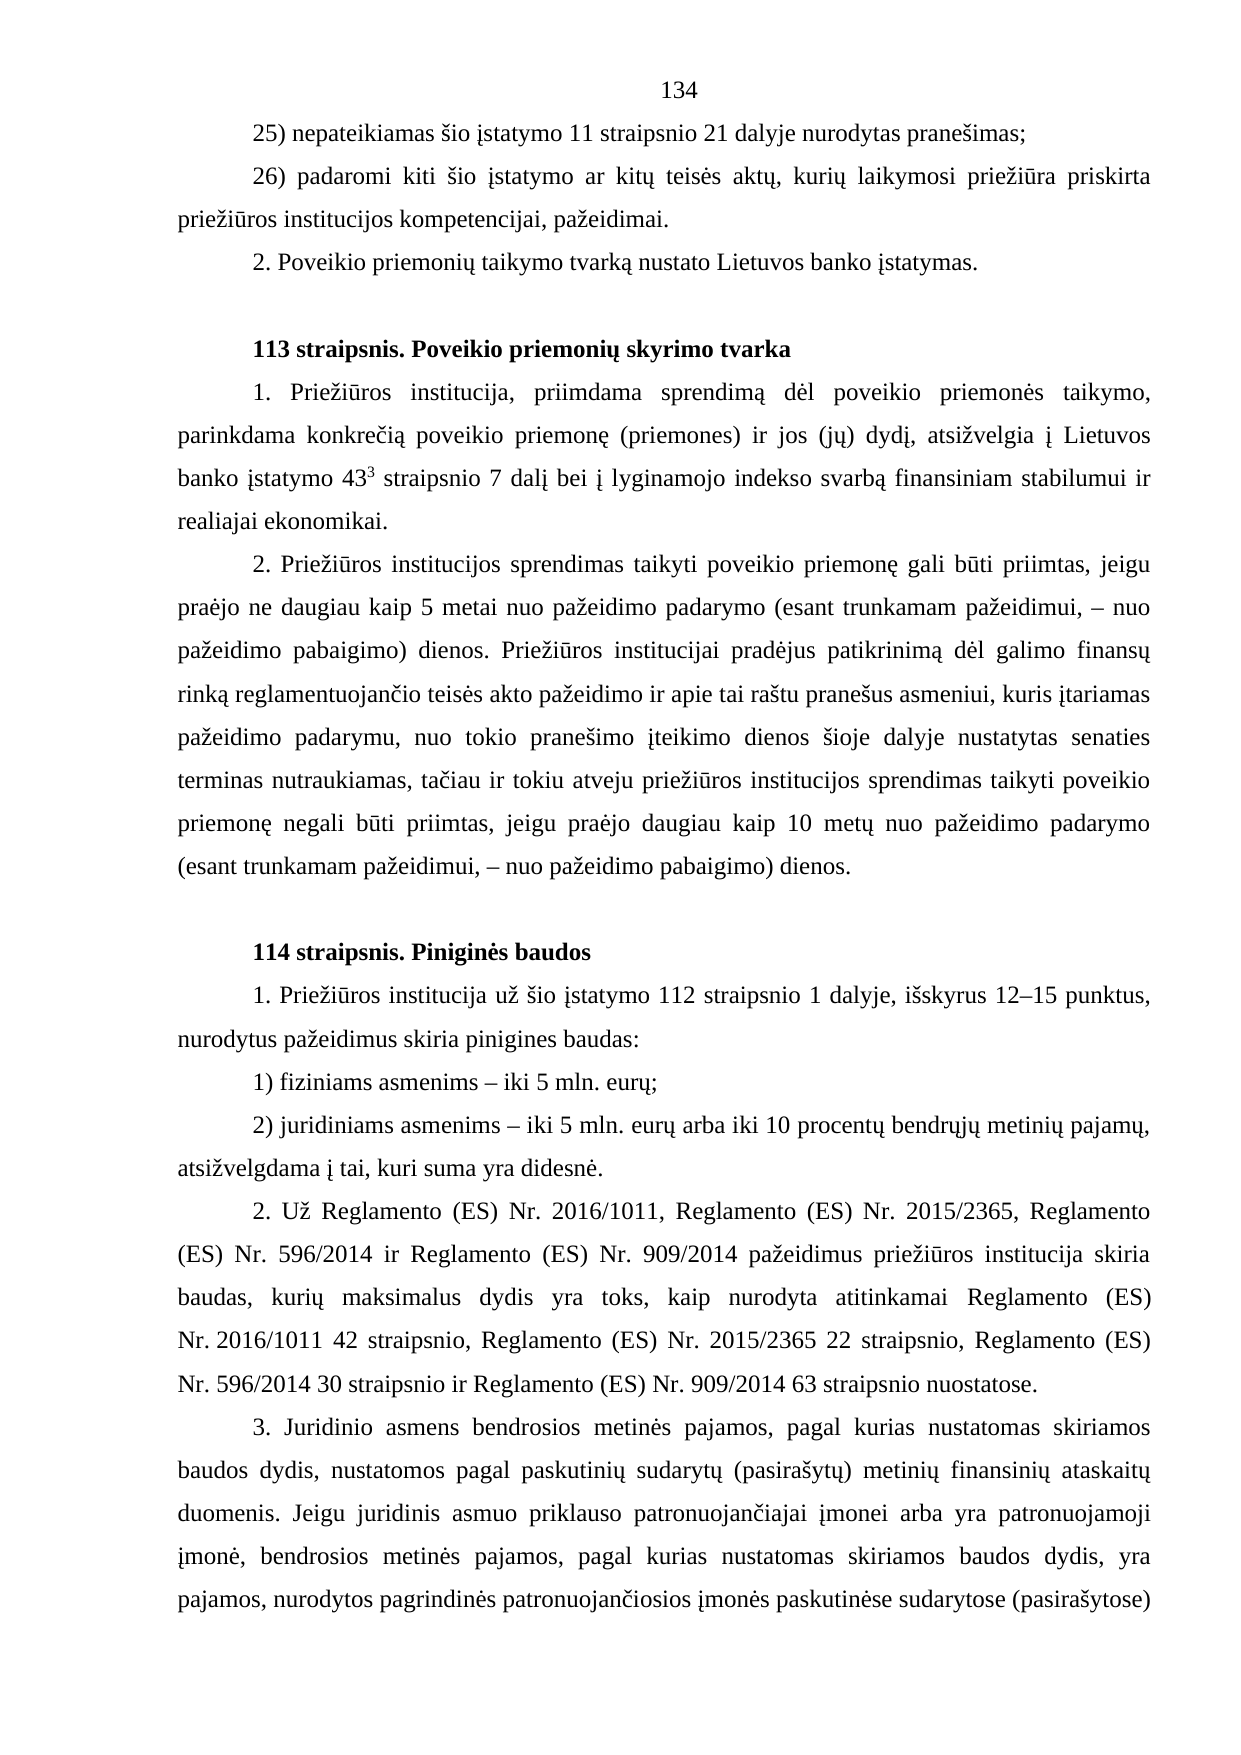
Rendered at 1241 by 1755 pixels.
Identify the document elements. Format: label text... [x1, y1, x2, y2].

text 25) nepateikiamas šio įstatymo 11 straipsnio 21 dalyje nurodytas pranešimas; [177, 118, 1152, 147]
text 2. Už Reglamento (ES) Nr. 2016/1011, Reglamento (ES) Nr. 2015/2365, Reglamento (ES) Nr. 596/2014 ir Reglamento (ES) Nr. 909/2014 pažeidimus priežiūros institucija skiria baudas, kurių maksimalus dydis yra toks, kaip nurodyta atitinkamai Reglamento (ES) Nr. 2016/1011 42 straipsnio, Reglamento (ES) Nr. 2015/2365 22 straipsnio, Reglamento (ES) Nr. 596/2014 30 straipsnio ir Reglamento (ES) Nr. 909/2014 63 straipsnio nuostatose. [177, 1196, 1152, 1397]
text 1. Priežiūros institucija, priimdama sprendimą dėl poveikio priemonės taikymo, parinkdama konkrečią poveikio priemonę (priemones) ir jos (jų) dydį, atsižvelgia į Lietuvos banko įstatymo 433 straipsnio 7 dalį bei į lyginamojo indekso svarbą finansiniam stabilumui ir realiajai ekonomikai. [177, 377, 1152, 535]
text 26) padaromi kiti šio įstatymo ar kitų teisės aktų, kurių laikymosi priežiūra priskirta priežiūros institucijos kompetencijai, pažeidimai. [177, 161, 1152, 233]
text 2. Priežiūros institucijos sprendimas taikyti poveikio priemonę gali būti priimtas, jeigu praėjo ne daugiau kaip 5 metai nuo pažeidimo padarymo (esant trunkamam pažeidimui, – nuo pažeidimo pabaigimo) dienos. Priežiūros institucijai pradėjus patikrinimą dėl galimo finansų rinką reglamentuojančio teisės akto pažeidimo ir apie tai raštu pranešus asmeniui, kuris įtariamas pažeidimo padarymu, nuo tokio pranešimo įteikimo dienos šioje dalyje nustatytas senaties terminas nutraukiamas, tačiau ir tokiu atveju priežiūros institucijos sprendimas taikyti poveikio priemonę negali būti priimtas, jeigu praėjo daugiau kaip 10 metų nuo pažeidimo padarymo (esant trunkamam pažeidimui, – nuo pažeidimo pabaigimo) dienos. [177, 549, 1152, 880]
text 3. Juridinio asmens bendrosios metinės pajamos, pagal kurias nustatomas skiriamos baudos dydis, nustatomos pagal paskutinių sudarytų (pasirašytų) metinių finansinių ataskaitų duomenis. Jeigu juridinis asmuo priklauso patronuojančiajai įmonei arba yra patronuojamoji įmonė, bendrosios metinės pajamos, pagal kurias nustatomas skiriamos baudos dydis, yra pajamos, nurodytos pagrindinės patronuojančiosios įmonės paskutinėse sudarytose (pasirašytose) [177, 1412, 1152, 1613]
text 114 straipsnis. Piniginės baudos [177, 937, 1152, 966]
text 1) fiziniams asmenims – iki 5 mln. eurų; [177, 1067, 1152, 1096]
text 113 straipsnis. Poveikio priemonių skyrimo tvarka [177, 334, 1152, 362]
text 1. Priežiūros institucija už šio įstatymo 112 straipsnio 1 dalyje, išskyrus 12–15 punktus, nurodytus pažeidimus skiria pinigines baudas: [177, 981, 1152, 1052]
text 2) juridiniams asmenims – iki 5 mln. eurų arba iki 10 procentų bendrųjų metinių pajamų, atsižvelgdama į tai, kuri suma yra didesnė. [177, 1110, 1152, 1182]
text 2. Poveikio priemonių taikymo tvarką nustato Lietuvos banko įstatymas. [177, 247, 1152, 276]
